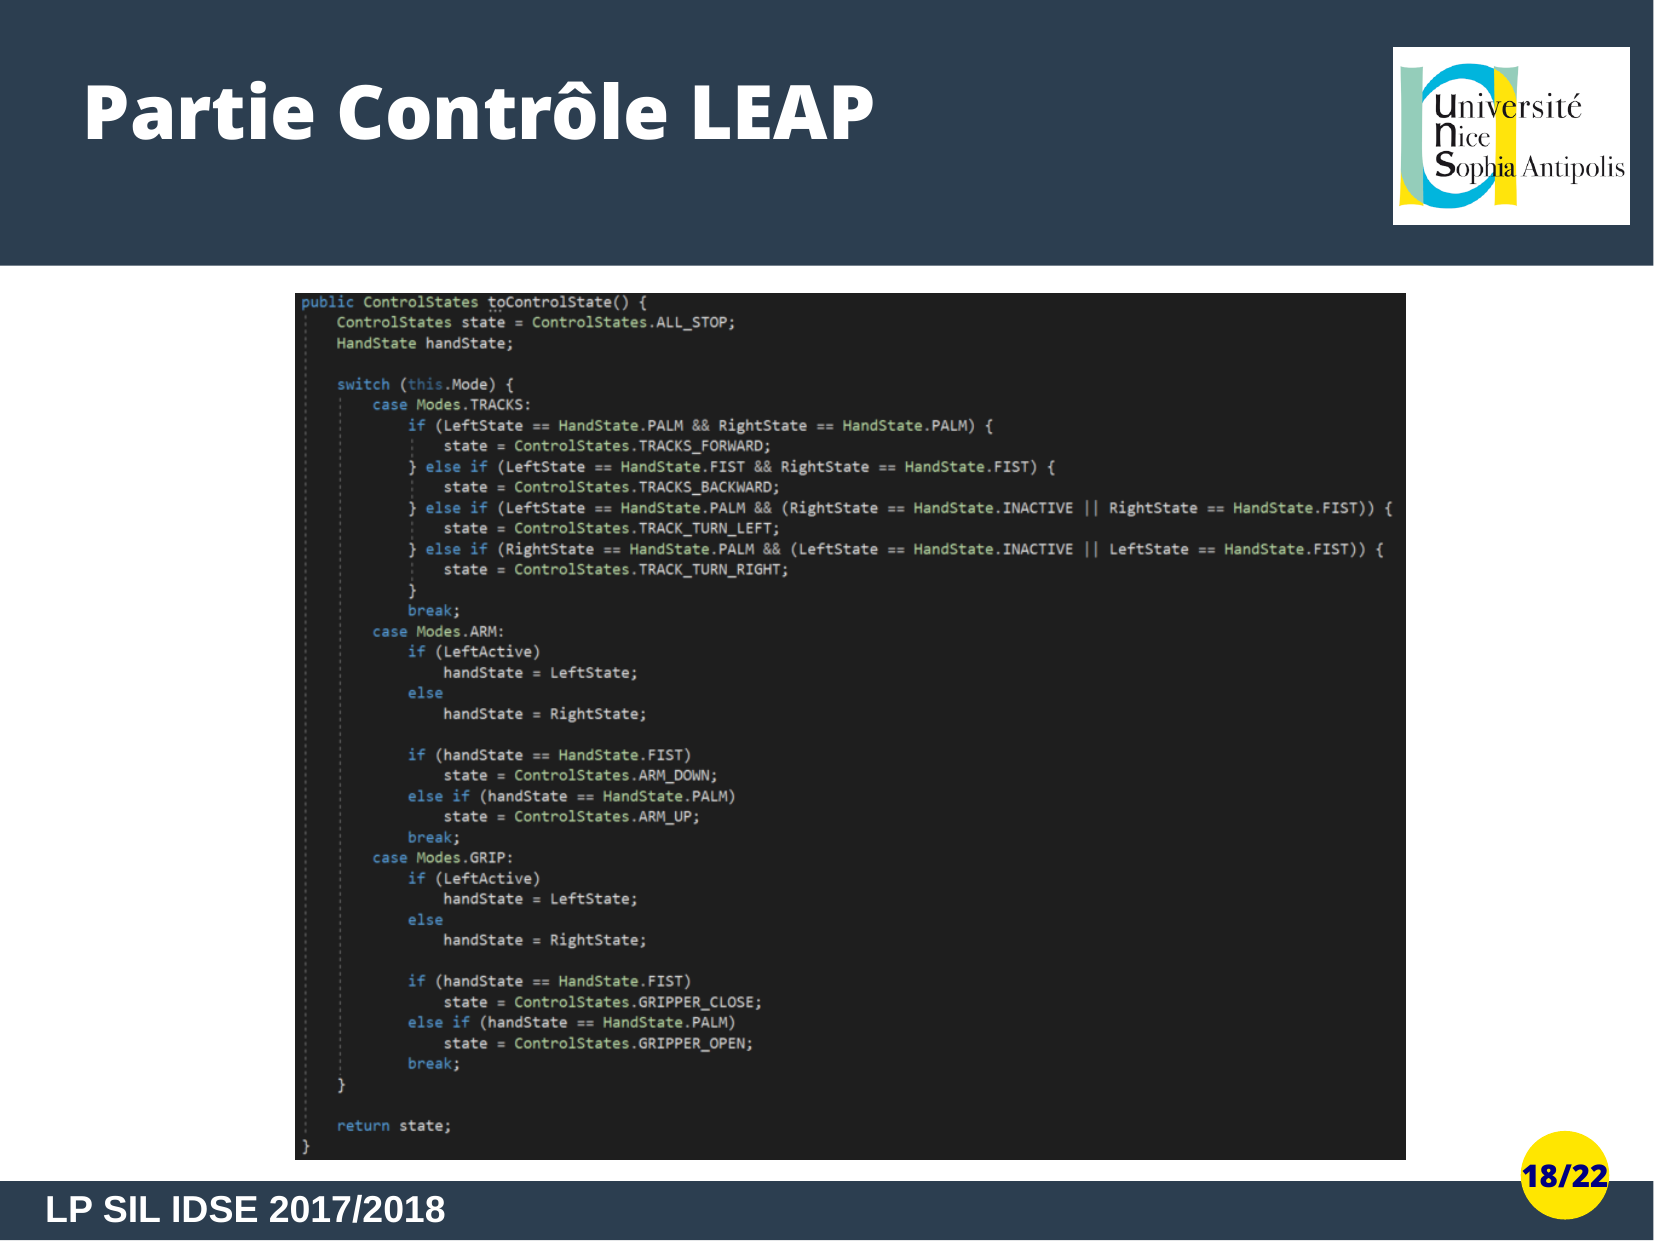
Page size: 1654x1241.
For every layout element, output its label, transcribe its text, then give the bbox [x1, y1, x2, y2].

title Partie Contrôle LEAP [82, 49, 1430, 172]
picture [1393, 47, 1630, 225]
picture [295, 293, 1406, 1160]
